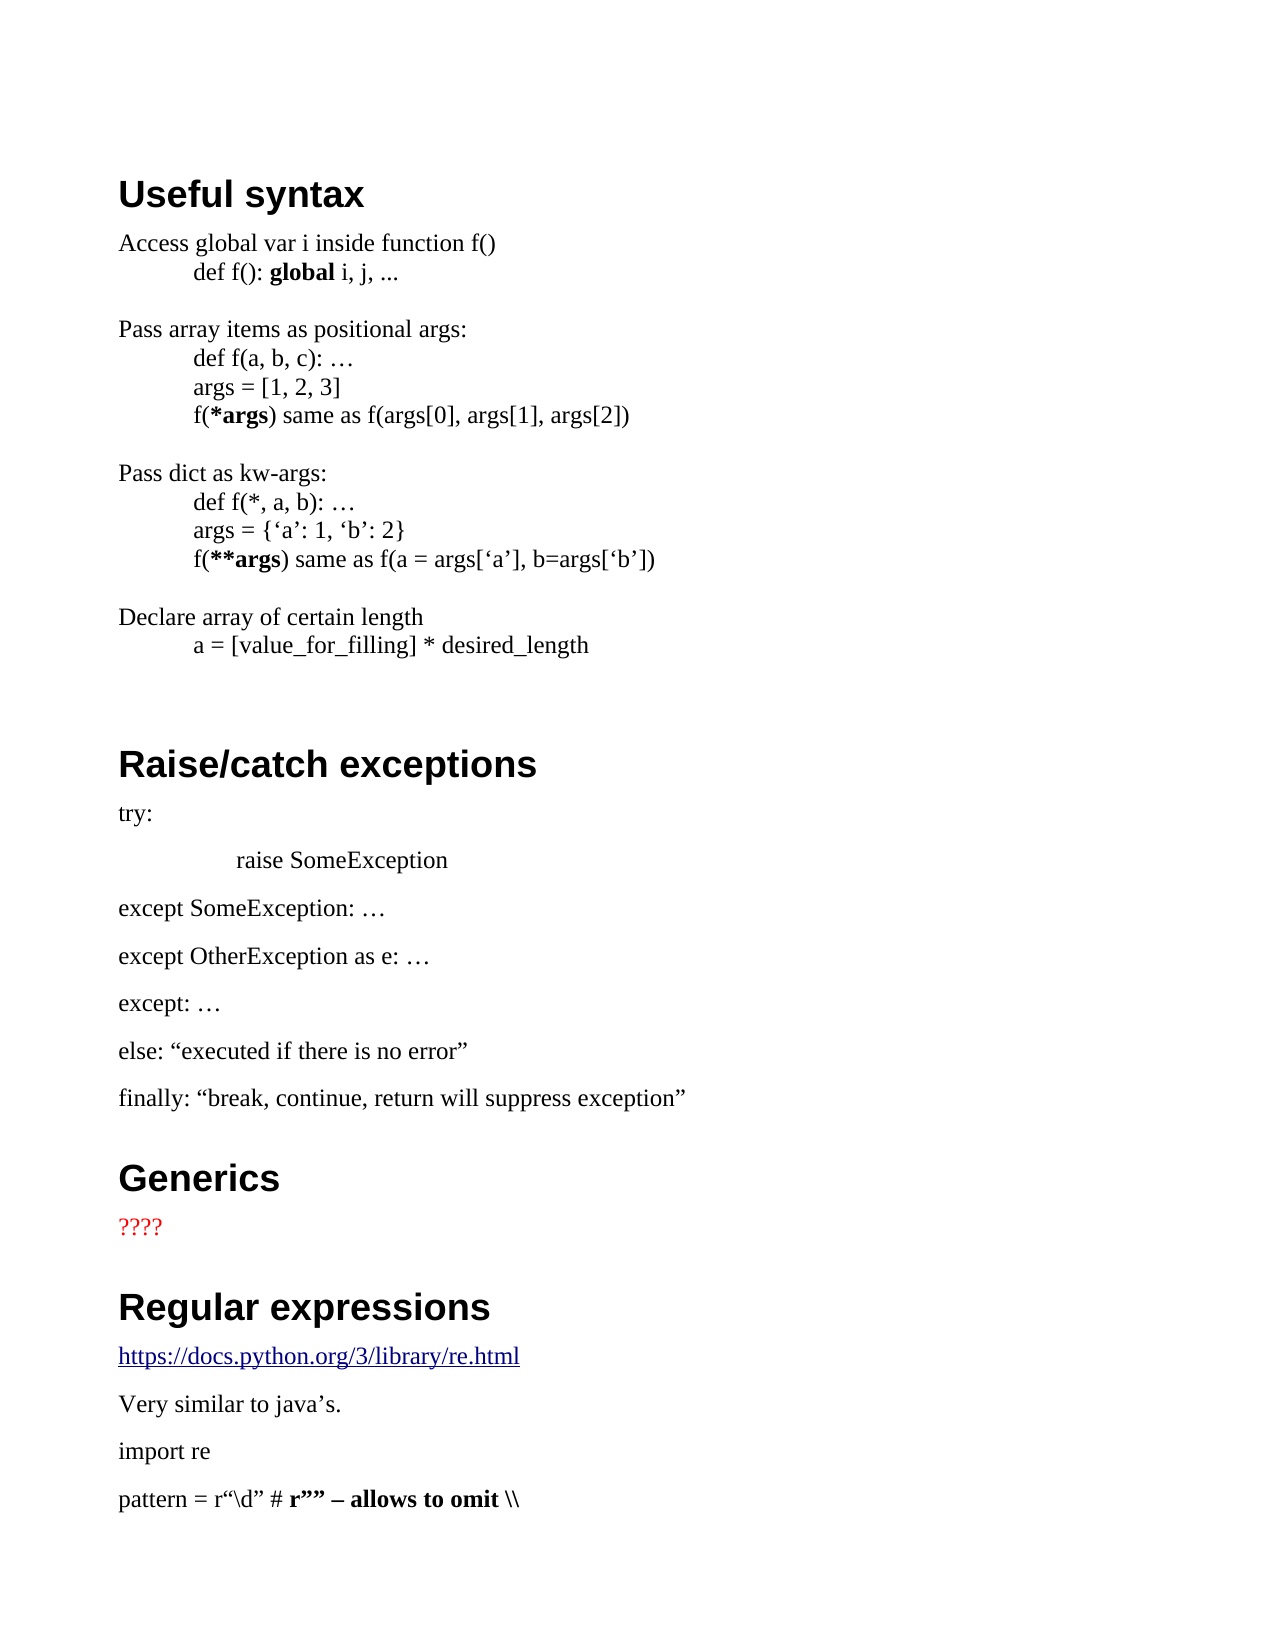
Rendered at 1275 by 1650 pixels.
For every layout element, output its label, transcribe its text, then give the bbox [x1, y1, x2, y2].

subtitle Raise/catch exceptions [118, 742, 1157, 785]
text Pass array items as positional args: [118, 314, 1157, 343]
text https://docs.python.org/3/library/re.html [118, 1341, 1157, 1370]
text Pass dict as kw-args: [118, 458, 1157, 487]
text Access global var i inside function f() [118, 228, 1157, 257]
text except: … [118, 988, 1157, 1017]
text raise SomeException [118, 846, 1157, 874]
text def f(): global i, j, ... [193, 257, 1157, 286]
text args = {‘a’: 1, ‘b’: 2} [193, 516, 1157, 544]
text finally: “break, continue, return will suppress exception” [118, 1083, 1157, 1112]
text a = [value_for_filling] * desired_length [193, 631, 1157, 659]
text except OtherException as e: … [118, 941, 1157, 969]
text try: [118, 798, 1157, 827]
text Very similar to java’s. [118, 1389, 1157, 1417]
text f(*args) same as f(args[0], args[1], args[2]) [193, 401, 1157, 429]
text else: “executed if there is no error” [118, 1036, 1157, 1065]
text def f(*, a, b): … [193, 487, 1157, 516]
text Declare array of certain length [118, 602, 1157, 631]
text except SomeException: … [118, 893, 1157, 922]
text args = [1, 2, 3] [193, 372, 1157, 401]
text pattern = r“\d” # r”” – allows to omit \\ [118, 1484, 1157, 1513]
text ???? [118, 1212, 1157, 1241]
text def f(a, b, c): … [193, 343, 1157, 372]
subtitle Useful syntax [118, 172, 1157, 216]
subtitle Generics [118, 1156, 1157, 1200]
text f(**args) same as f(a = args[‘a’], b=args[‘b’]) [193, 544, 1157, 573]
text import re [118, 1436, 1157, 1465]
subtitle Regular expressions [118, 1285, 1157, 1328]
